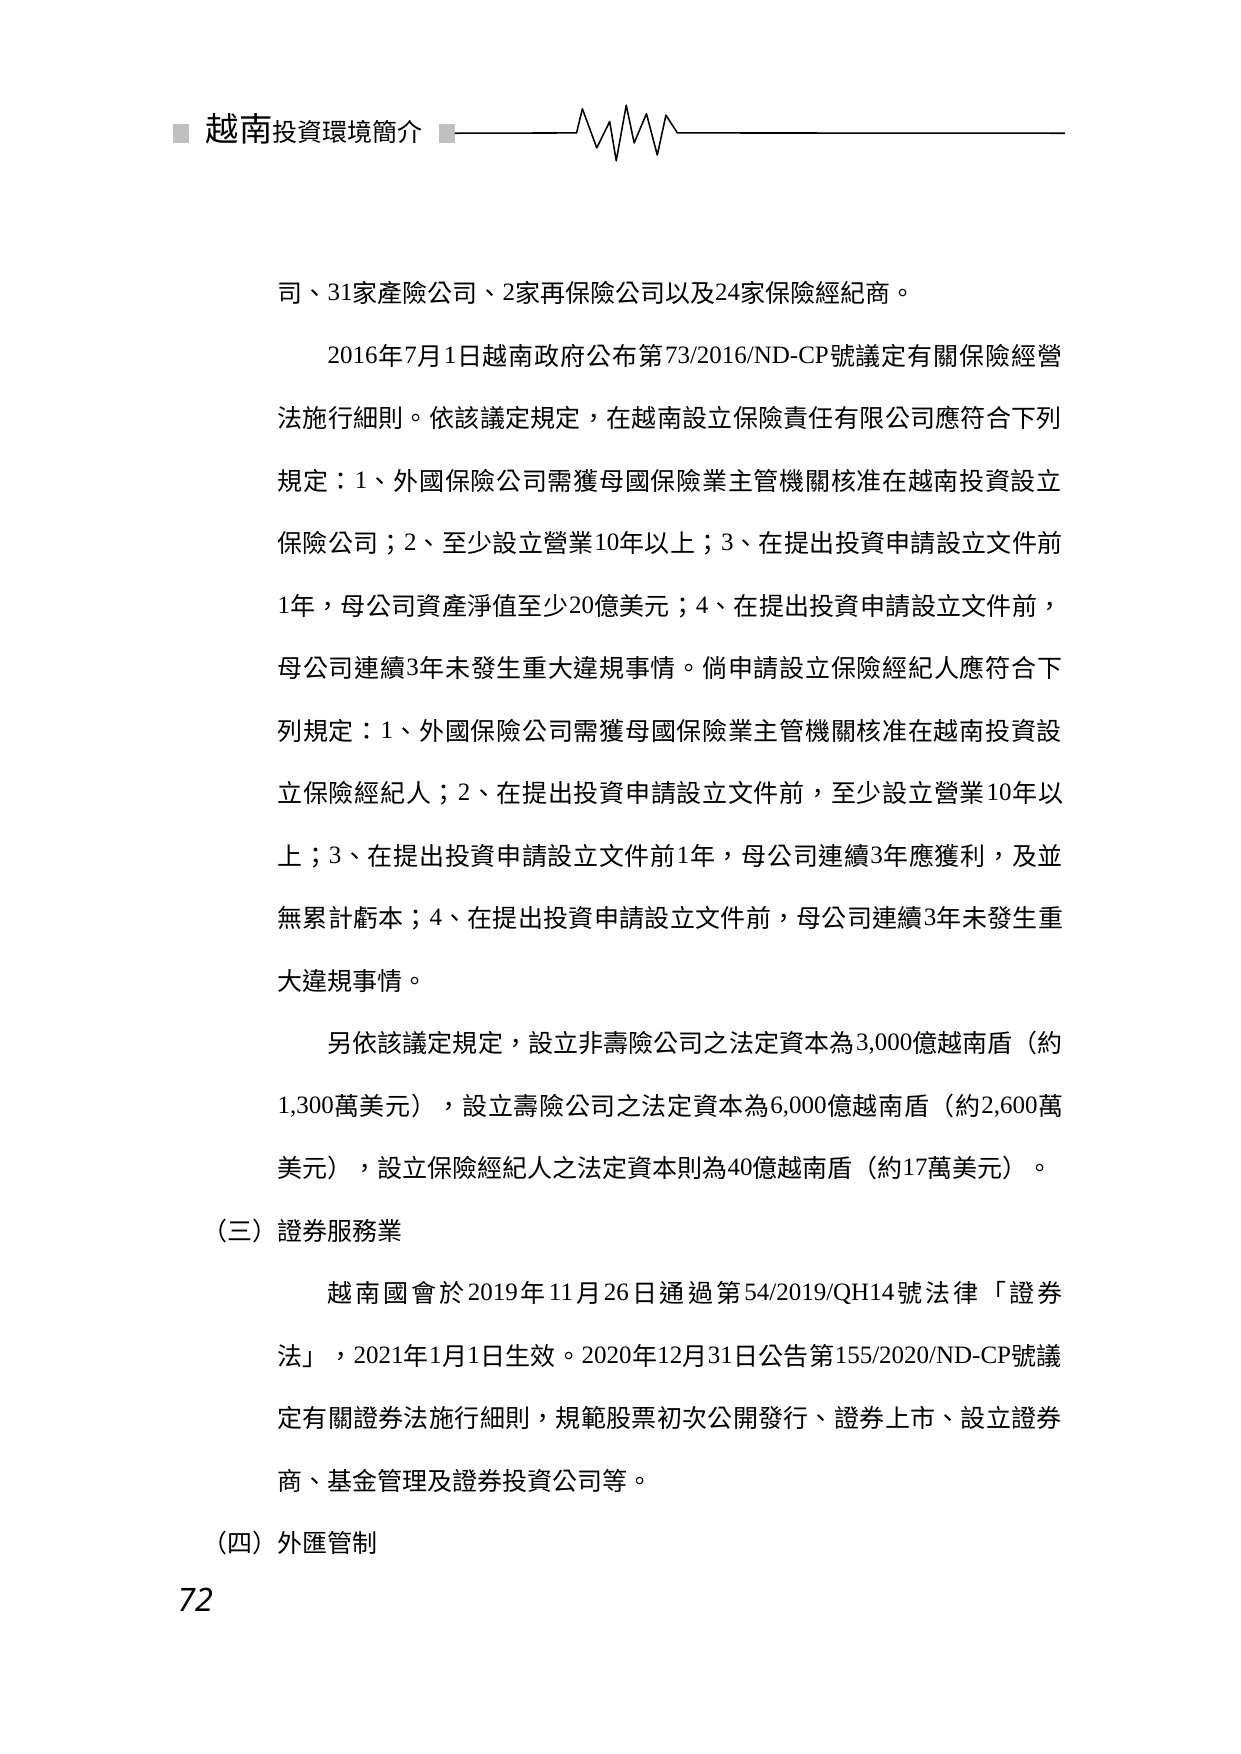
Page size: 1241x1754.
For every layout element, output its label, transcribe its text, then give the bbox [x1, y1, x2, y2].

text 司、31家產險公司、2家再保險公司以及24家保險經紀商。 [277, 250, 1063, 313]
text 越南國會於2019年11月26日通過第54/2019/QH14號法律「證券法」，2021年1月1日生效。2020年12月31日公告第155/2020/ND-CP號議定有關證券法施行細則，規範股票初次公開發行、證券上市、設立證券商、基金管理及證券投資公司等。 [277, 1250, 1063, 1500]
text 2016年7月1日越南政府公布第73/2016/ND-CP號議定有關保險經營法施行細則。依該議定規定，在越南設立保險責任有限公司應符合下列規定：1、外國保險公司需獲母國保險業主管機關核准在越南投資設立保險公司；2、至少設立營業10年以上；3、在提出投資申請設立文件前1年，母公司資產淨值至少20億美元；4、在提出投資申請設立文件前，母公司連續3年未發生重大違規事情。倘申請設立保險經紀人應符合下列規定：1、外國保險公司需獲母國保險業主管機關核准在越南投資設立保險經紀人；2、在提出投資申請設立文件前，至少設立營業10年以上；3、在提出投資申請設立文件前1年，母公司連續3年應獲利，及並無累計虧本；4、在提出投資申請設立文件前，母公司連續3年未發生重大違規事情。 [277, 313, 1063, 1000]
text （四）外匯管制 [202, 1500, 1063, 1563]
text （三）證券服務業 [202, 1188, 1063, 1250]
text 另依該議定規定，設立非壽險公司之法定資本為3,000億越南盾（約1,300萬美元），設立壽險公司之法定資本為6,000億越南盾（約2,600萬美元），設立保險經紀人之法定資本則為40億越南盾（約17萬美元）。 [277, 1000, 1063, 1188]
